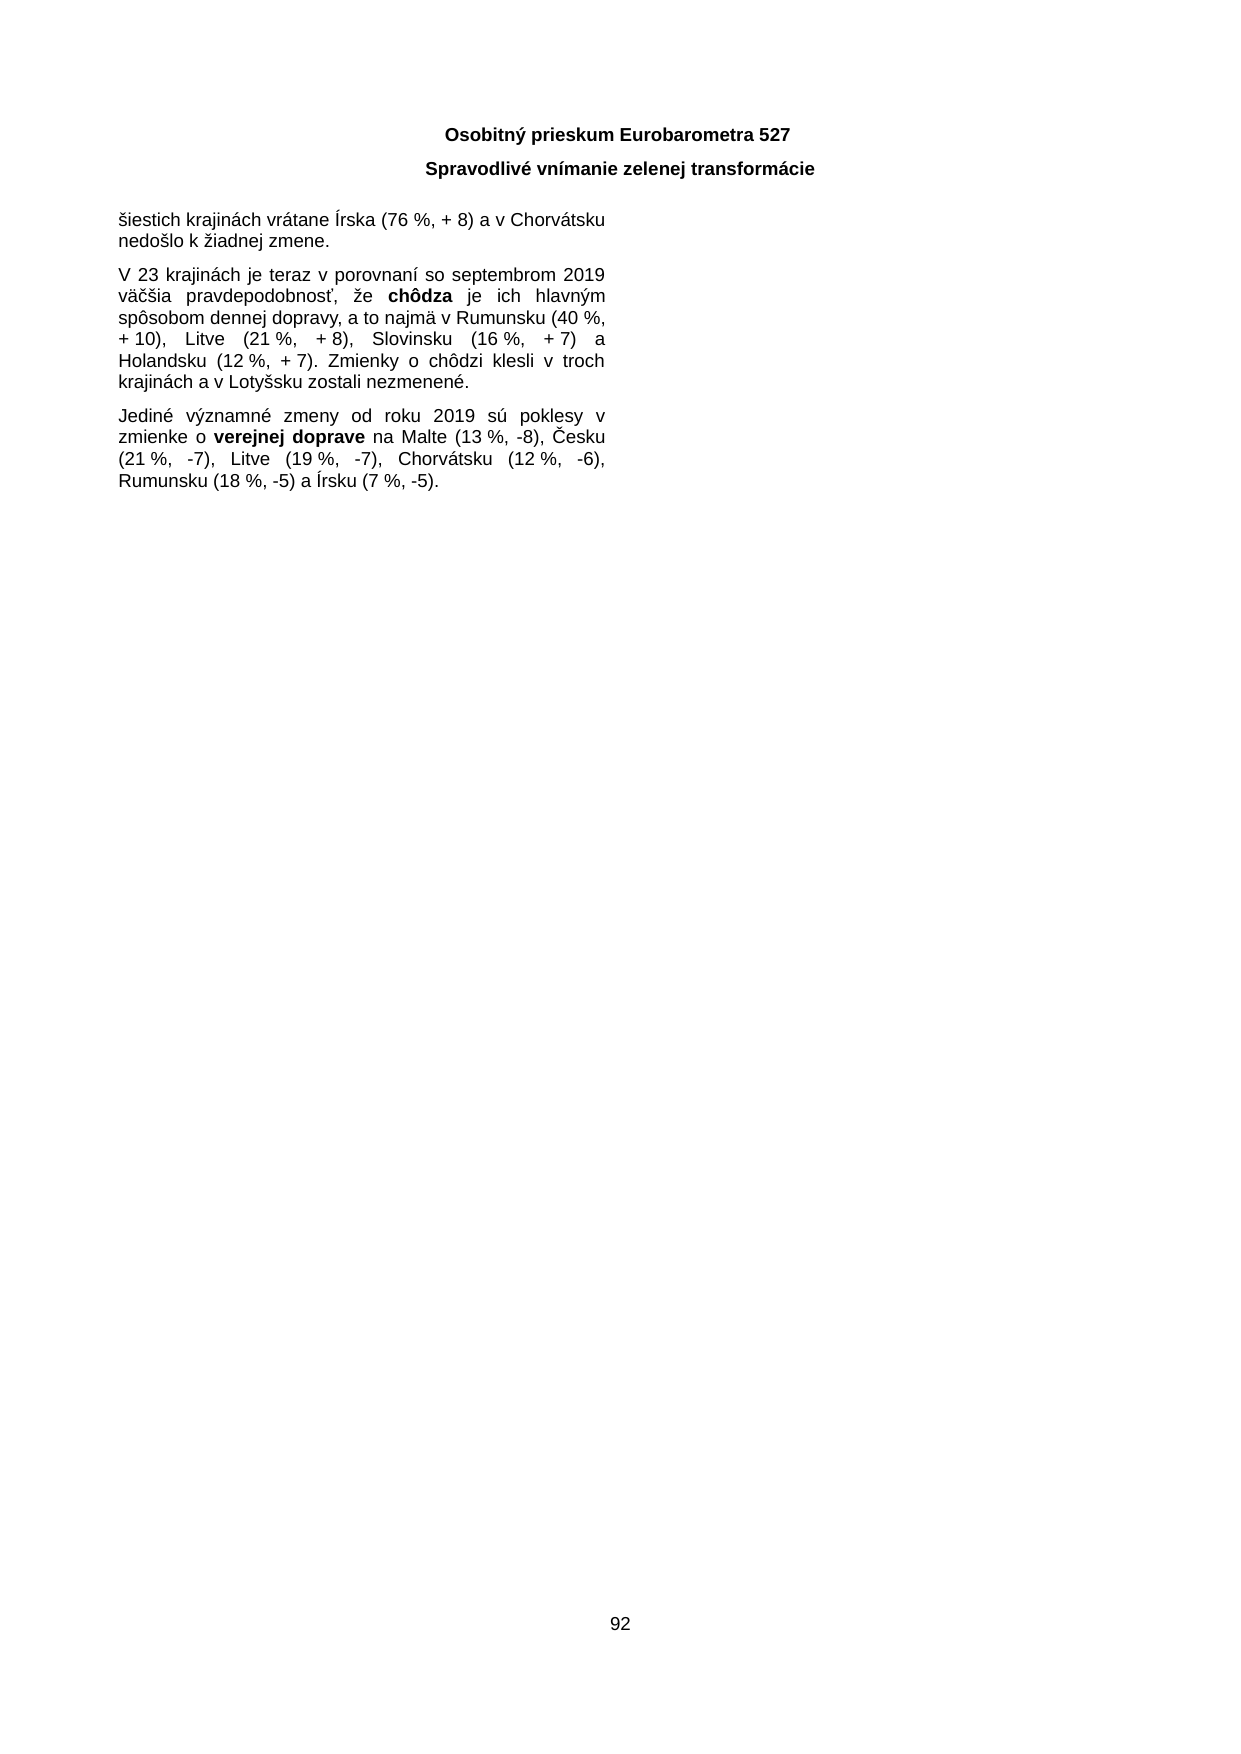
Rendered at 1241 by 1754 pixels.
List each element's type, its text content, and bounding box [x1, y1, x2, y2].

text Jediné významné zmeny od roku 2019 sú poklesy v zmienke o verejnej doprave na Malte (13 %, -8), Česku (21 %, -7), Litve (19 %, -7), Chorvátsku (12 %, -6), Rumunsku (18 %, -5) a Írsku (7 %, -5). [118, 405, 605, 491]
text šiestich krajinách vrátane Írska (76 %, + 8) a v Chorvátsku nedošlo k žiadnej zmene. [118, 208, 605, 252]
text V 23 krajinách je teraz v porovnaní so septembrom 2019 väčšia pravdepodobnosť, že chôdza je ich hlavným spôsobom dennej dopravy, a to najmä v Rumunsku (40 %, + 10), Litve (21 %, + 8), Slovinsku (16 %, + 7) a Holandsku (12 %, + 7). Zmienky o chôdzi klesli v troch krajinách a v Lotyšsku zostali nezmenené. [118, 263, 605, 393]
